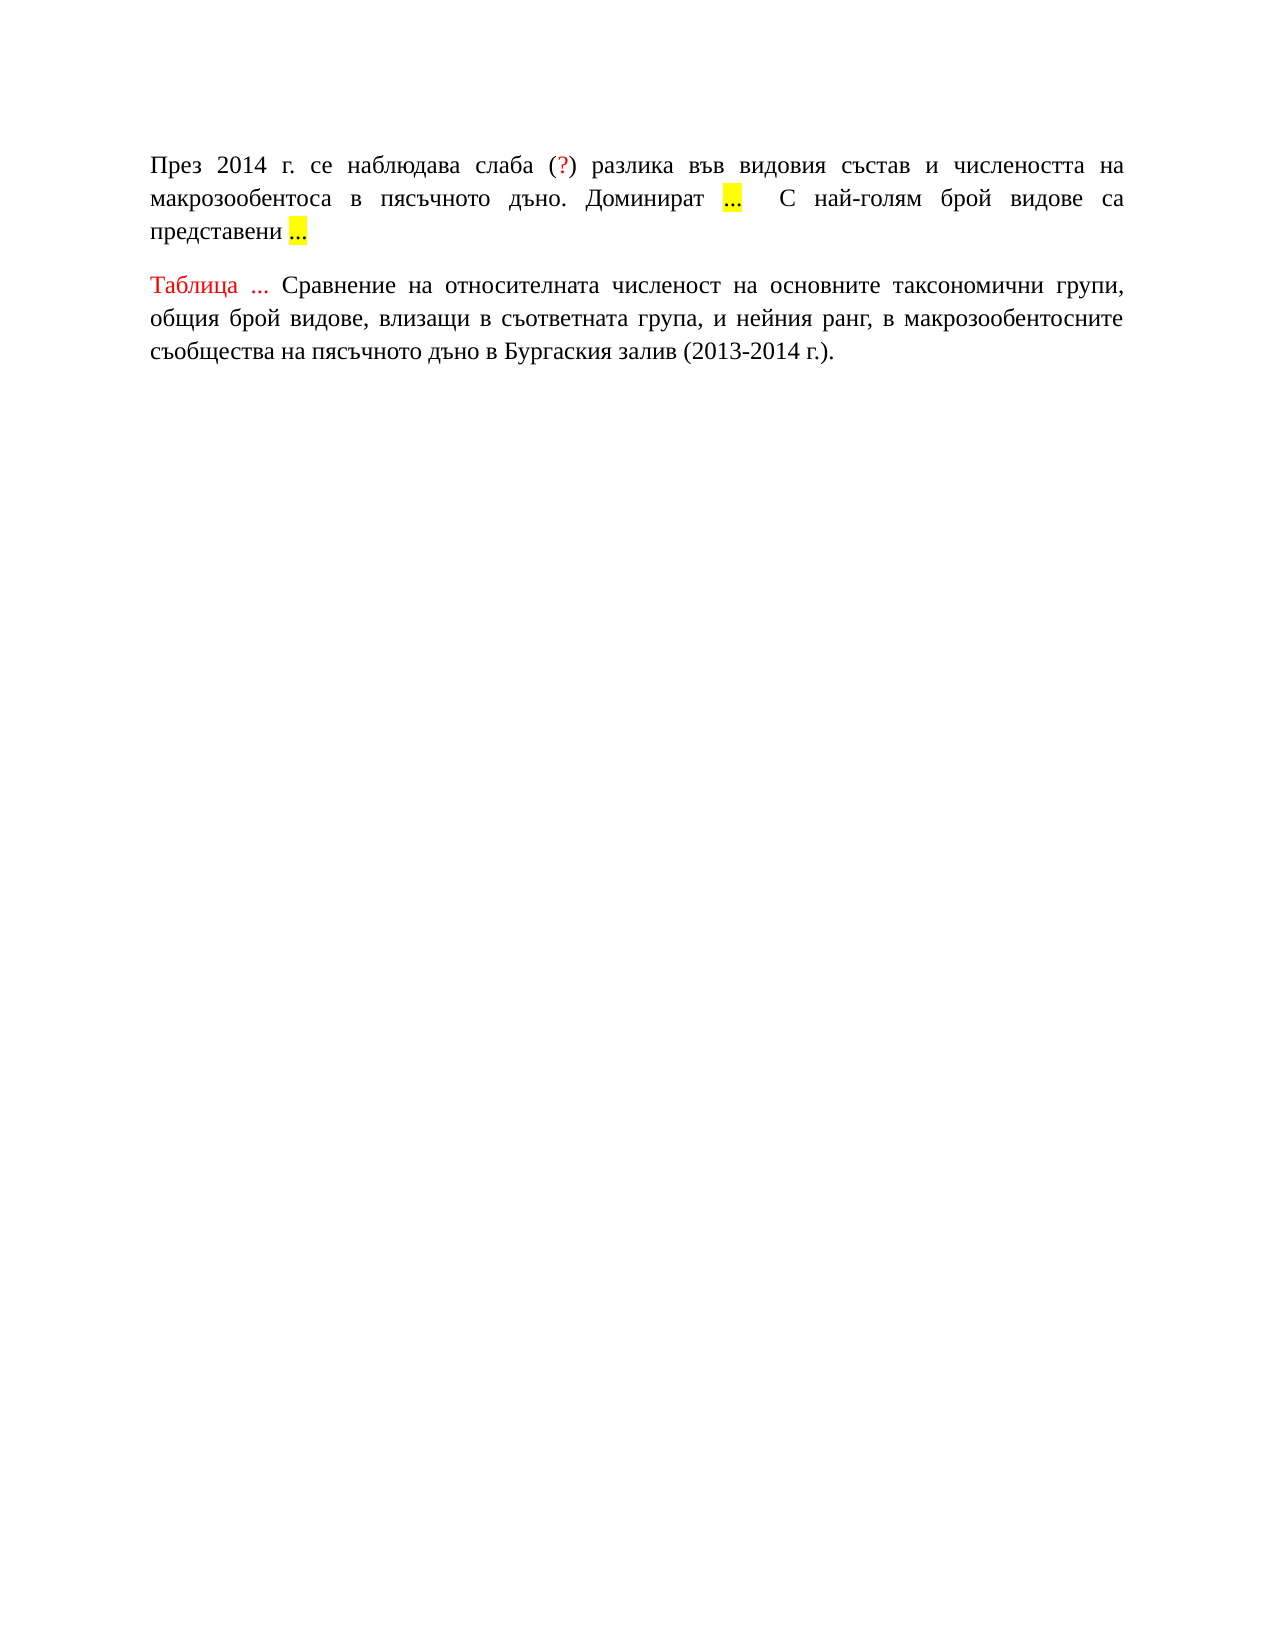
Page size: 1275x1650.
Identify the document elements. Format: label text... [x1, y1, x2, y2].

text Таблица ... Сравнение на относителната численост на основните таксономични групи, общия брой видове, влизащи в съответната група, и нейния ранг, в макрозообентосните съобщества на пясъчното дъно в Бургаския залив (2013-2014 г.). [150, 270, 1125, 365]
text През 2014 г. се наблюдава слаба (?) разлика във видовия състав и числеността на макрозообентоса в пясъчното дъно. Доминират ... С най-голям брой видове са представени ... [150, 150, 1125, 245]
